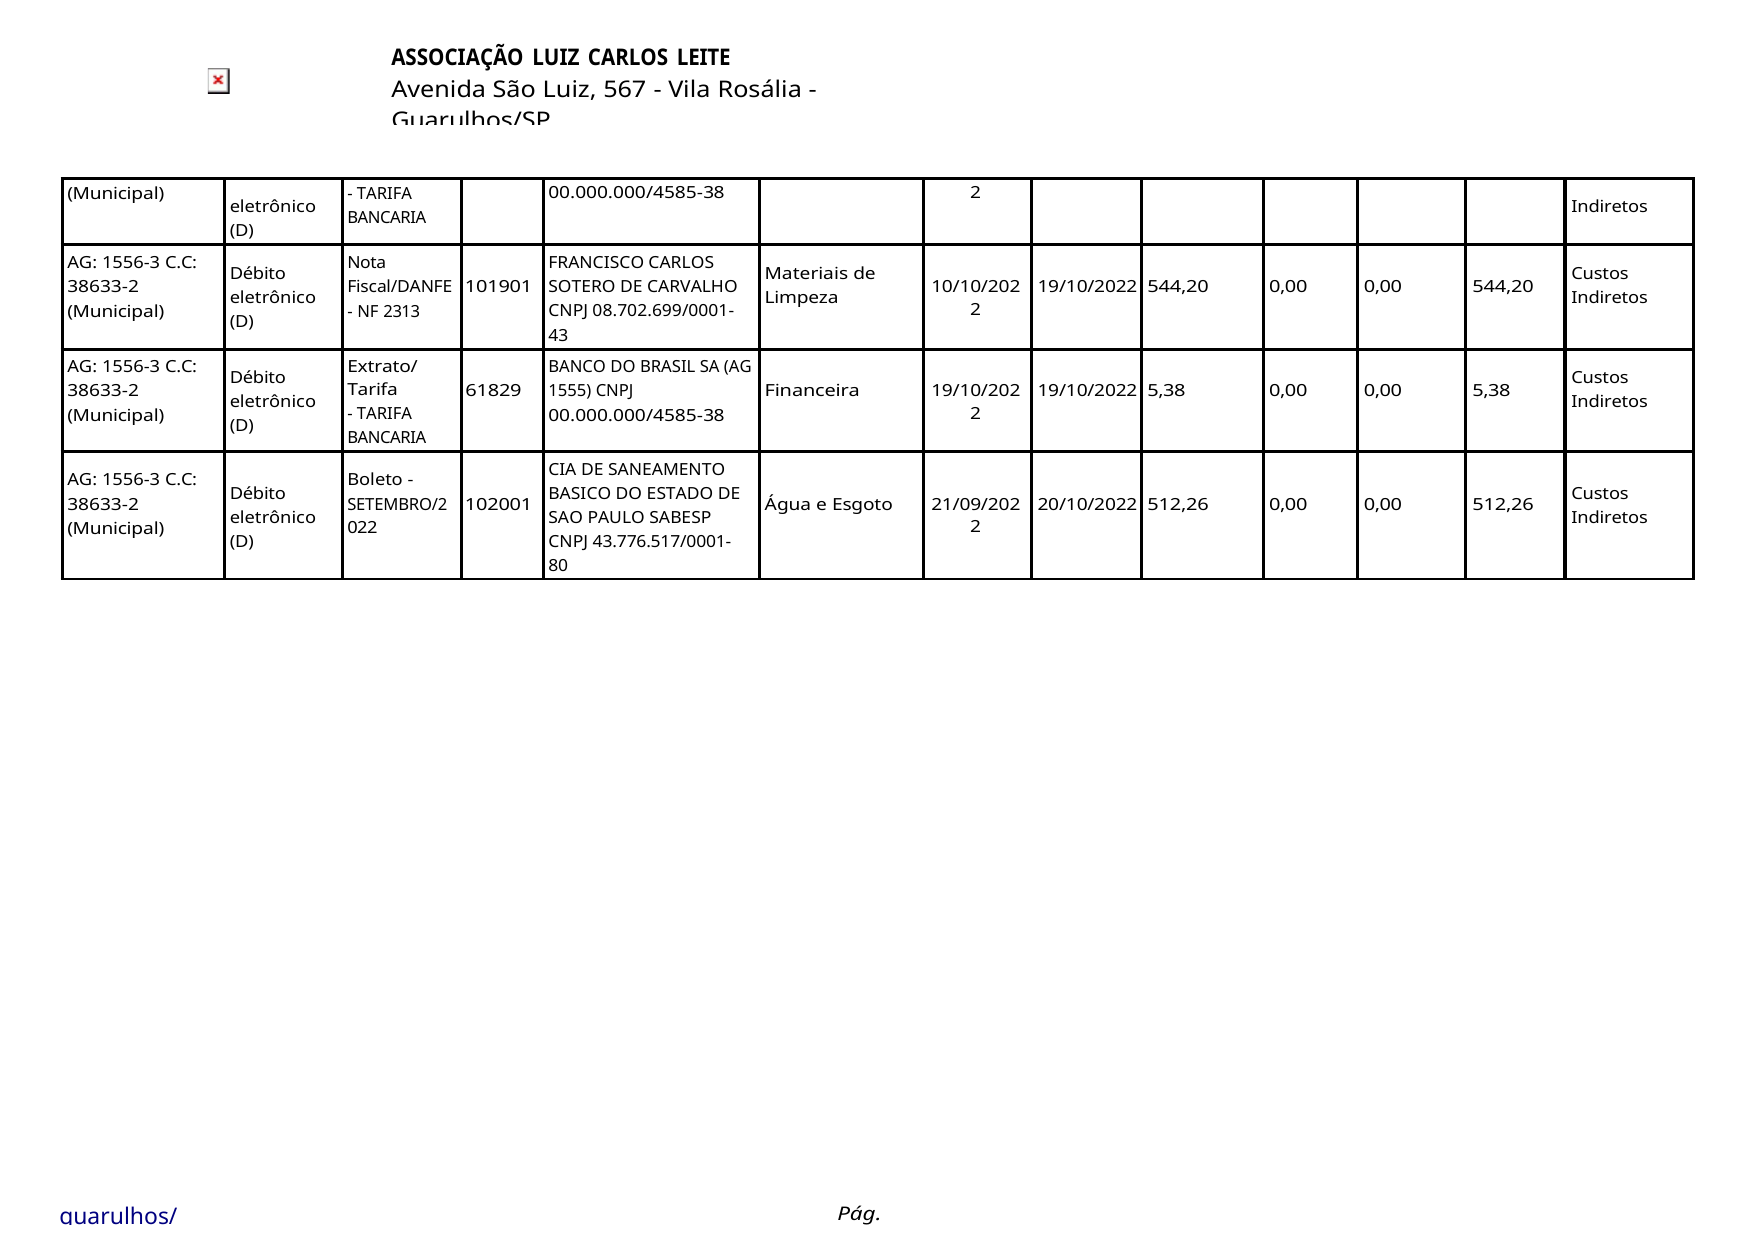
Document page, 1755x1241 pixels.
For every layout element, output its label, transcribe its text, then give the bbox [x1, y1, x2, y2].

table_cell 512,26 [1143, 453, 1262, 578]
table_cell [1033, 180, 1140, 243]
table_cell Água e Esgoto [761, 453, 922, 578]
table_cell Materiais de Limpeza [761, 246, 922, 347]
table_cell [1359, 180, 1464, 243]
table_cell Débito eletrônico (D) [226, 246, 341, 347]
table_cell [1143, 180, 1262, 243]
table_cell AG: 1556-3 C.C: 38633-2 (Municipal) [64, 246, 223, 347]
table_cell 544,20 [1467, 246, 1563, 347]
table_cell 2 [925, 180, 1030, 243]
table_cell 0,00 [1265, 246, 1356, 347]
table_cell 20/10/2022 [1033, 453, 1140, 578]
table_cell FRANCISCO CARLOS SOTERO DE CARVALHO CNPJ 08.702.699/0001-43 [545, 246, 758, 347]
table_cell [1467, 180, 1563, 243]
table_cell Débito eletrônico (D) [226, 351, 341, 450]
table_cell Financeira [761, 351, 922, 450]
table_cell BANCO DO BRASIL SA (AG 1555) CNPJ 00.000.000/4585-38 [545, 351, 758, 450]
table_cell 10/10/2022 [925, 246, 1030, 347]
table_cell 0,00 [1359, 246, 1464, 347]
table_cell 19/10/2022 [1033, 246, 1140, 347]
table_cell eletrônico (D) [226, 180, 341, 243]
table_cell (Municipal) [64, 180, 223, 243]
table_cell Custos Indiretos [1567, 351, 1692, 450]
table_cell 512,26 [1467, 453, 1563, 578]
table_cell 544,20 [1143, 246, 1262, 347]
table_cell [463, 180, 542, 243]
table_cell 5,38 [1467, 351, 1563, 450]
table_cell Custos Indiretos [1567, 246, 1692, 347]
table_cell AG: 1556-3 C.C: 38633-2 (Municipal) [64, 453, 223, 578]
table_cell CIA DE SANEAMENTO BASICO DO ESTADO DE SAO PAULO SABESP CNPJ 43.776.517/0001-80 [545, 453, 758, 578]
table_cell Custos Indiretos [1567, 453, 1692, 578]
table_cell 61829 [463, 351, 542, 450]
table_cell 19/10/2022 [1033, 351, 1140, 450]
table_cell - TARIFA BANCARIA [344, 180, 460, 243]
table_cell 102001 [463, 453, 542, 578]
table_cell 0,00 [1359, 351, 1464, 450]
table_cell 0,00 [1359, 453, 1464, 578]
table_cell 21/09/2022 [925, 453, 1030, 578]
table_cell 5,38 [1143, 351, 1262, 450]
table_cell 0,00 [1265, 453, 1356, 578]
table_cell 19/10/2022 [925, 351, 1030, 450]
table_cell Débito eletrônico (D) [226, 453, 341, 578]
table_cell Indiretos [1567, 180, 1692, 243]
table_cell AG: 1556-3 C.C: 38633-2 (Municipal) [64, 351, 223, 450]
table_cell 00.000.000/4585-38 [545, 180, 758, 243]
table_cell Extrato/Tarifa - TARIFA BANCARIA [344, 351, 460, 450]
table_cell 0,00 [1265, 351, 1356, 450]
table_cell 101901 [463, 246, 542, 347]
table_cell Nota Fiscal/DANFE - NF 2313 [344, 246, 460, 347]
table_cell Boleto - SETEMBRO/2 022 [344, 453, 460, 578]
table_cell [761, 180, 922, 243]
table_cell [1265, 180, 1356, 243]
